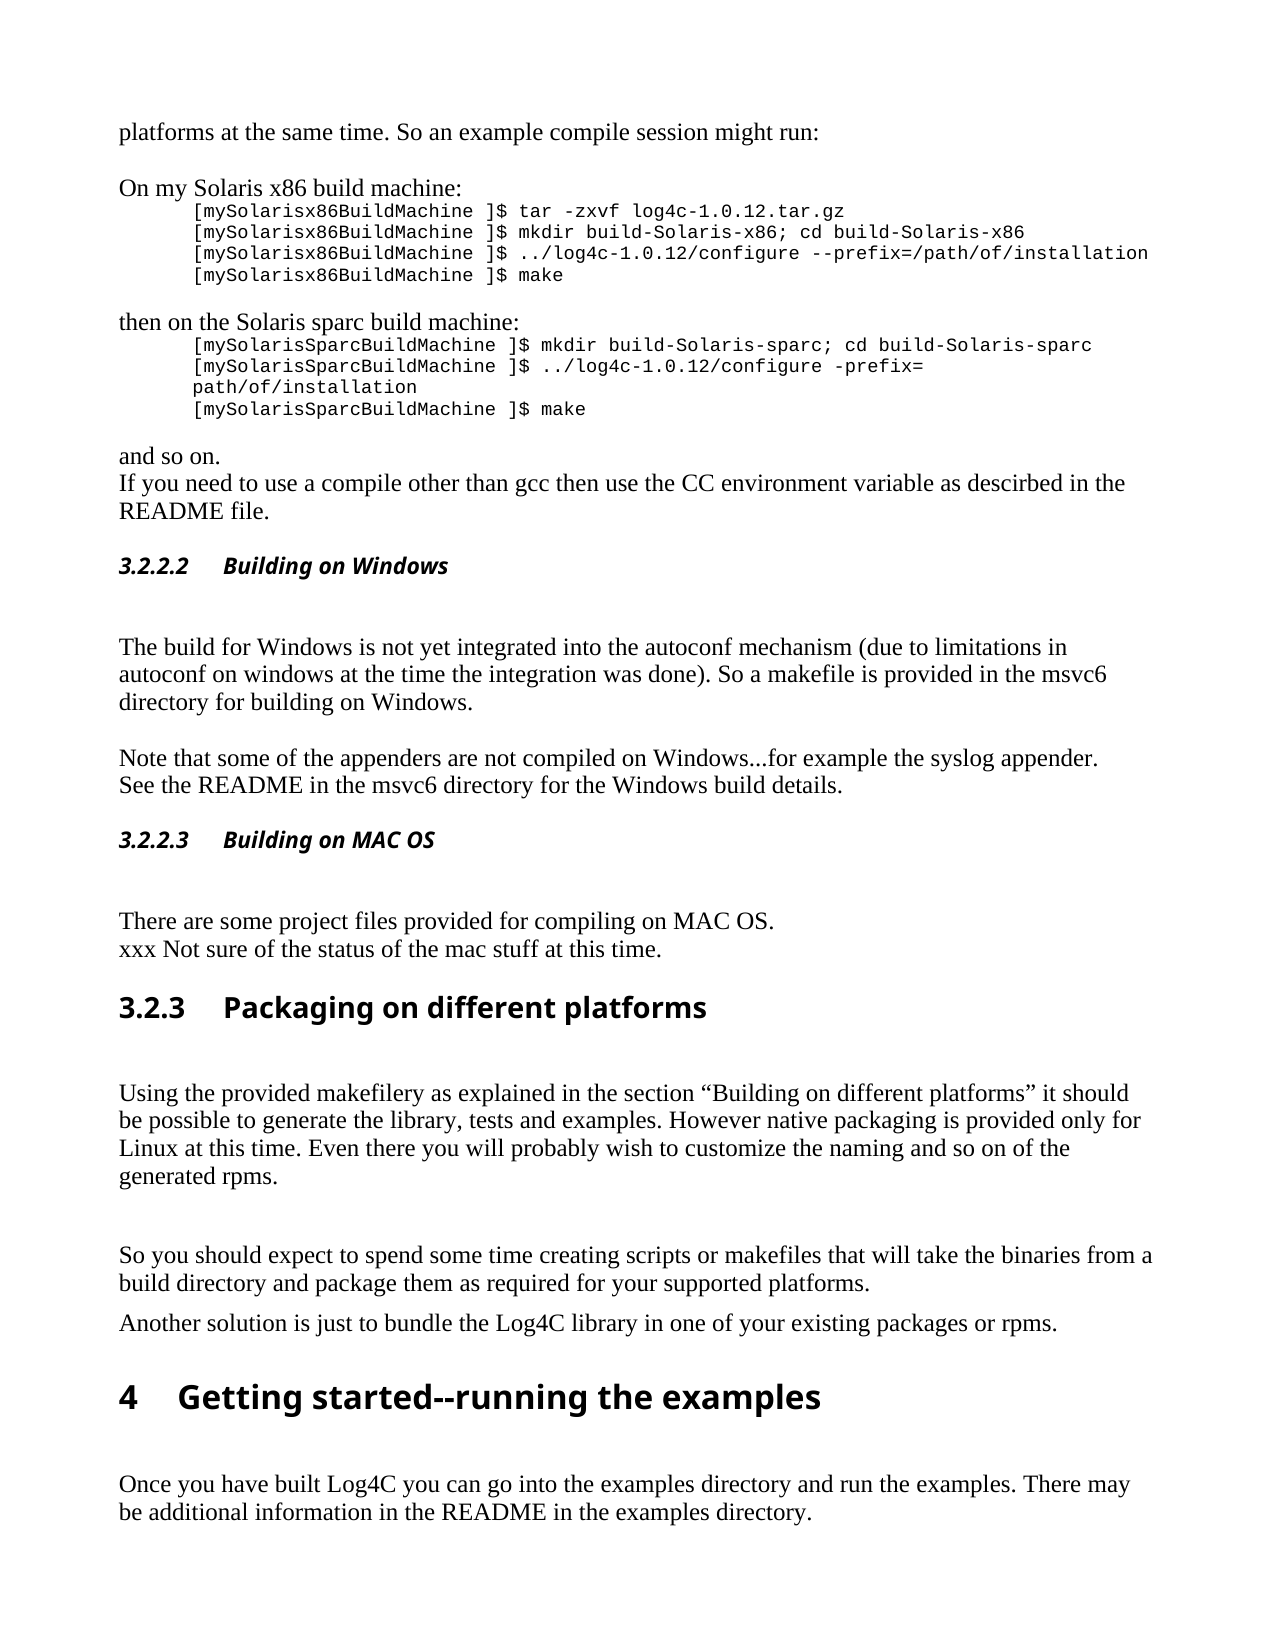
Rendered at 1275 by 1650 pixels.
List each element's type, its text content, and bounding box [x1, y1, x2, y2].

text [mySolarisx86BuildMachine ]$ ../log4c-1.0.12/configure --prefix=/path/of/installation [192, 244, 1156, 265]
subtitle Building on Windows [118, 550, 1156, 581]
text So you should expect to spend some time creating scripts or makefiles that will take the binaries from a build directory and package them as required for your supported platforms. [118, 1241, 1156, 1297]
text [mySolarisSparcBuildMachine ]$ ../log4c-1.0.12/configure -prefix= path/of/installation [192, 357, 1156, 399]
subtitle Getting started--running the examples [118, 1373, 1156, 1419]
text xxx Not sure of the status of the mac stuff at this time. [118, 935, 1156, 962]
text [mySolarisSparcBuildMachine ]$ mkdir build-Solaris-sparc; cd build-Solaris-sparc [192, 336, 1156, 357]
text and so on. [118, 442, 1156, 469]
text On my Solaris x86 build machine: [118, 174, 1156, 202]
text [mySolarisx86BuildMachine ]$ make [192, 265, 1156, 287]
text Once you have built Log4C you can go into the examples directory and run the examples. There may be additional information in the README in the examples directory. [118, 1471, 1156, 1526]
text Using the provided makefilery as explained in the section “Building on different platforms” it should be possible to generate the library, tests and examples. However native packaging is provided only for Linux at this time. Even there you will probably wish to customize the naming and so on of the generated rpms. [118, 1079, 1156, 1190]
text The build for Windows is not yet integrated into the autoconf mechanism (due to limitations in autoconf on windows at the time the integration was done). So a makefile is provided in the msvc6 directory for building on Windows. [118, 633, 1156, 716]
text [mySolarisSparcBuildMachine ]$ make [192, 399, 1156, 421]
text There are some project files provided for compiling on MAC OS. [118, 907, 1156, 935]
text platforms at the same time. So an example compile session might run: [118, 118, 1156, 146]
subtitle Packaging on different platforms [118, 987, 1156, 1027]
text Another solution is just to bundle the Log4C library in one of your existing packages or rpms. [118, 1309, 1156, 1336]
text See the README in the msvc6 directory for the Windows build details. [118, 771, 1156, 799]
subtitle Building on MAC OS [118, 824, 1156, 855]
text [mySolarisx86BuildMachine ]$ mkdir build-Solaris-x86; cd build-Solaris-x86 [192, 223, 1156, 244]
text Note that some of the appenders are not compiled on Windows...for example the syslog appender. [118, 744, 1156, 771]
text then on the Solaris sparc build machine: [118, 308, 1156, 336]
text If you need to use a compile other than gcc then use the CC environment variable as descirbed in the README file. [118, 469, 1156, 525]
text [mySolarisx86BuildMachine ]$ tar -zxvf log4c-1.0.12.tar.gz [192, 202, 1156, 223]
